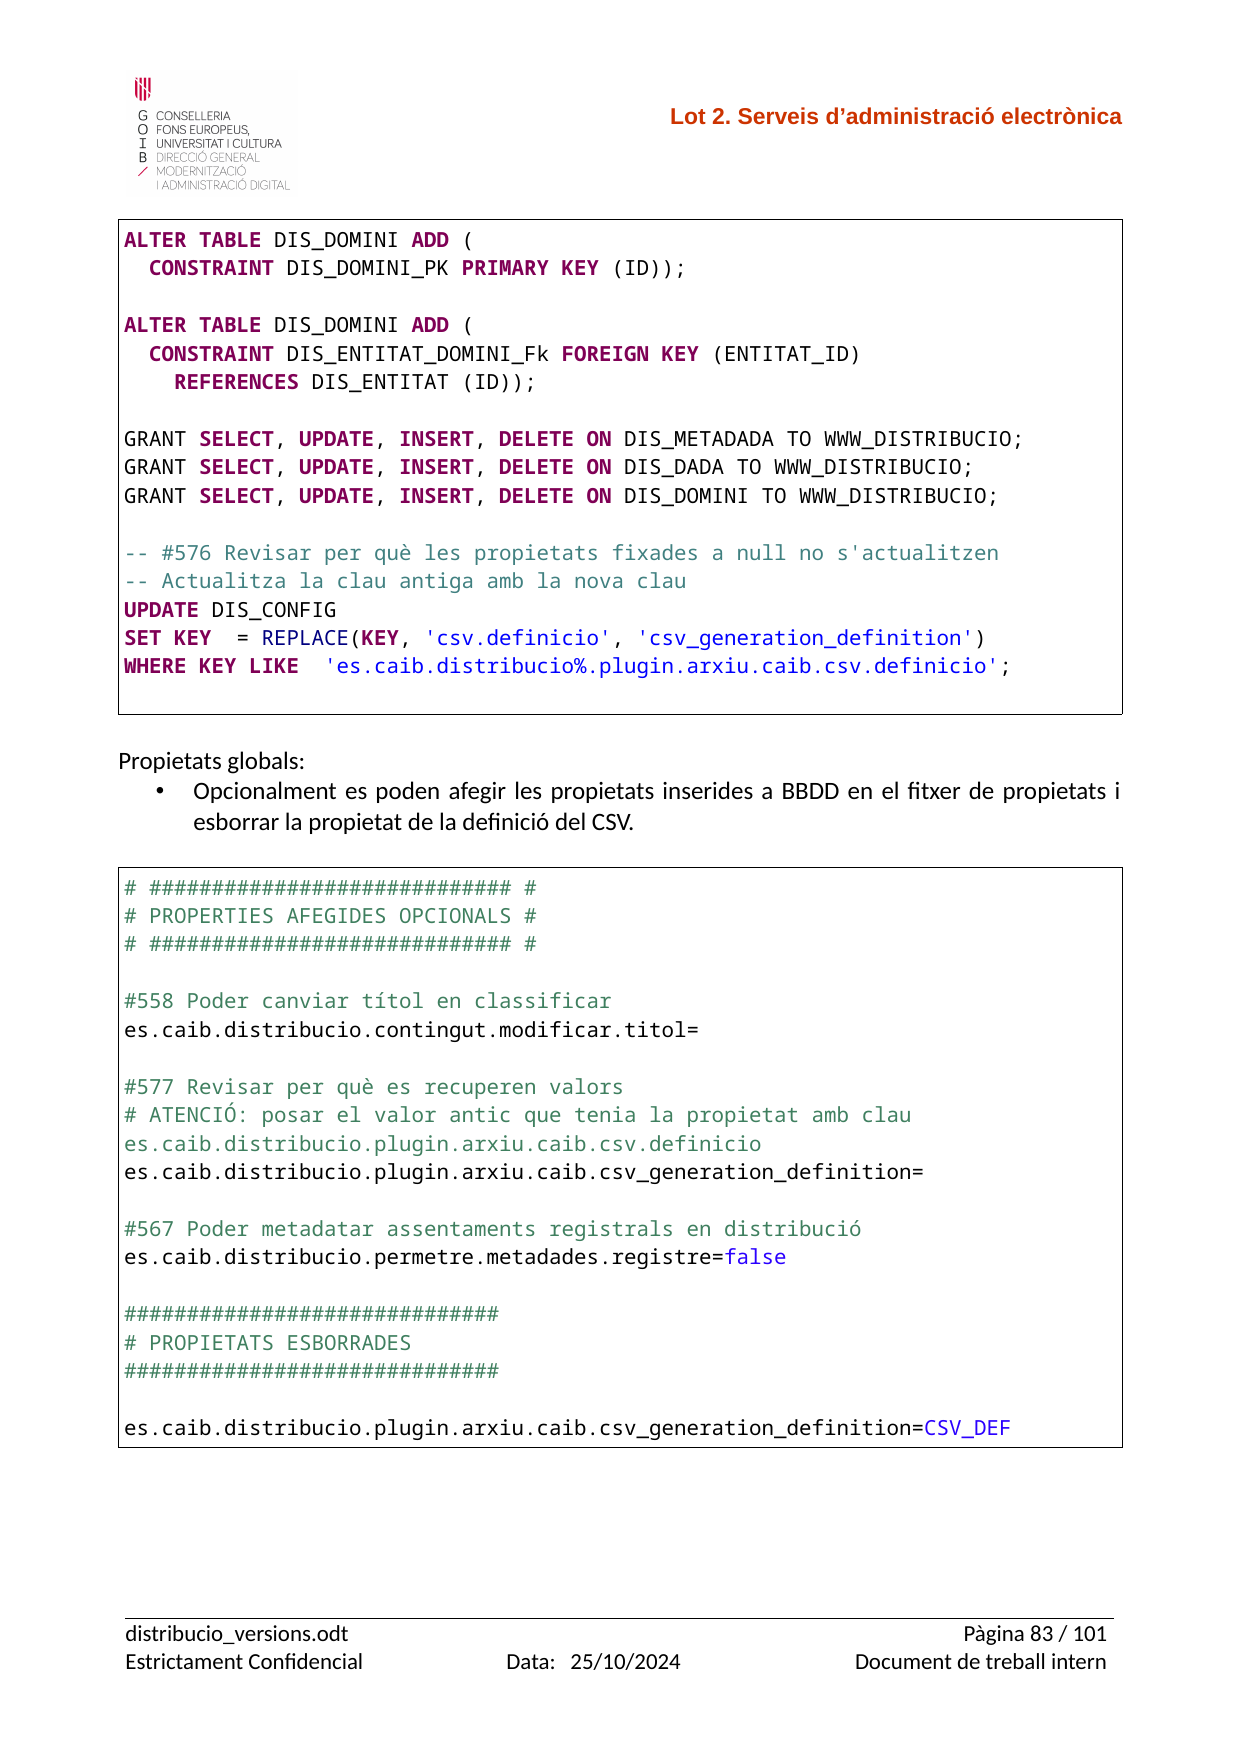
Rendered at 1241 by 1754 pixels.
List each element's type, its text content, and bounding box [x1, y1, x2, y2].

table_header ALTER TABLE DIS_DOMINI ADD ( CONSTRAINT DIS_DOMINI_PK PRIMARY KEY (ID)); ALTER TABLE DIS_DOMINI ADD ( CONSTRAINT DIS_ENTITAT_DOMINI_Fk FOREIGN KEY (ENTITAT_ID) REFERENCES DIS_ENTITAT (ID)); GRANT SELECT, UPDATE, INSERT, DELETE ON DIS_METADADA TO WWW_DISTRIBUCIO; GRANT SELECT, UPDATE, INSERT, DELETE ON DIS_DADA TO WWW_DISTRIBUCIO; GRANT SELECT, UPDATE, INSERT, DELETE ON DIS_DOMINI TO WWW_DISTRIBUCIO; -- #576 Revisar per què les propietats fixades a null no s'actualitzen -- Actualitza la clau antiga amb la nova clau UPDATE DIS_CONFIG SET KEY = REPLACE(KEY, 'csv.definicio', 'csv_generation_definition') WHERE KEY LIKE 'es.caib.distribucio%.plugin.arxiu.caib.csv.definicio'; [119, 220, 1122, 714]
picture [126, 70, 299, 197]
text Propietats globals: [118, 745, 1122, 775]
table_header # ############################# # # PROPERTIES AFEGIDES OPCIONALS # # ############################# # #558 Poder canviar títol en classificar es.caib.distribucio.contingut.modificar.titol= #577 Revisar per què es recuperen valors # ATENCIÓ: posar el valor antic que tenia la propietat amb clau es.caib.distribucio.plugin.arxiu.caib.csv.definicio es.caib.distribucio.plugin.arxiu.caib.csv_generation_definition= #567 Poder metadatar assentaments registrals en distribució es.caib.distribucio.permetre.metadades.registre=false ############################## # PROPIETATS ESBORRADES ############################## es.caib.distribucio.plugin.arxiu.caib.csv_generation_definition=CSV_DEF [119, 868, 1122, 1447]
list Opcionalment es poden afegir les propietats inserides a BBDD en el fitxer de propietats i esborrar la propietat de la definició del CSV. [156, 775, 1122, 836]
